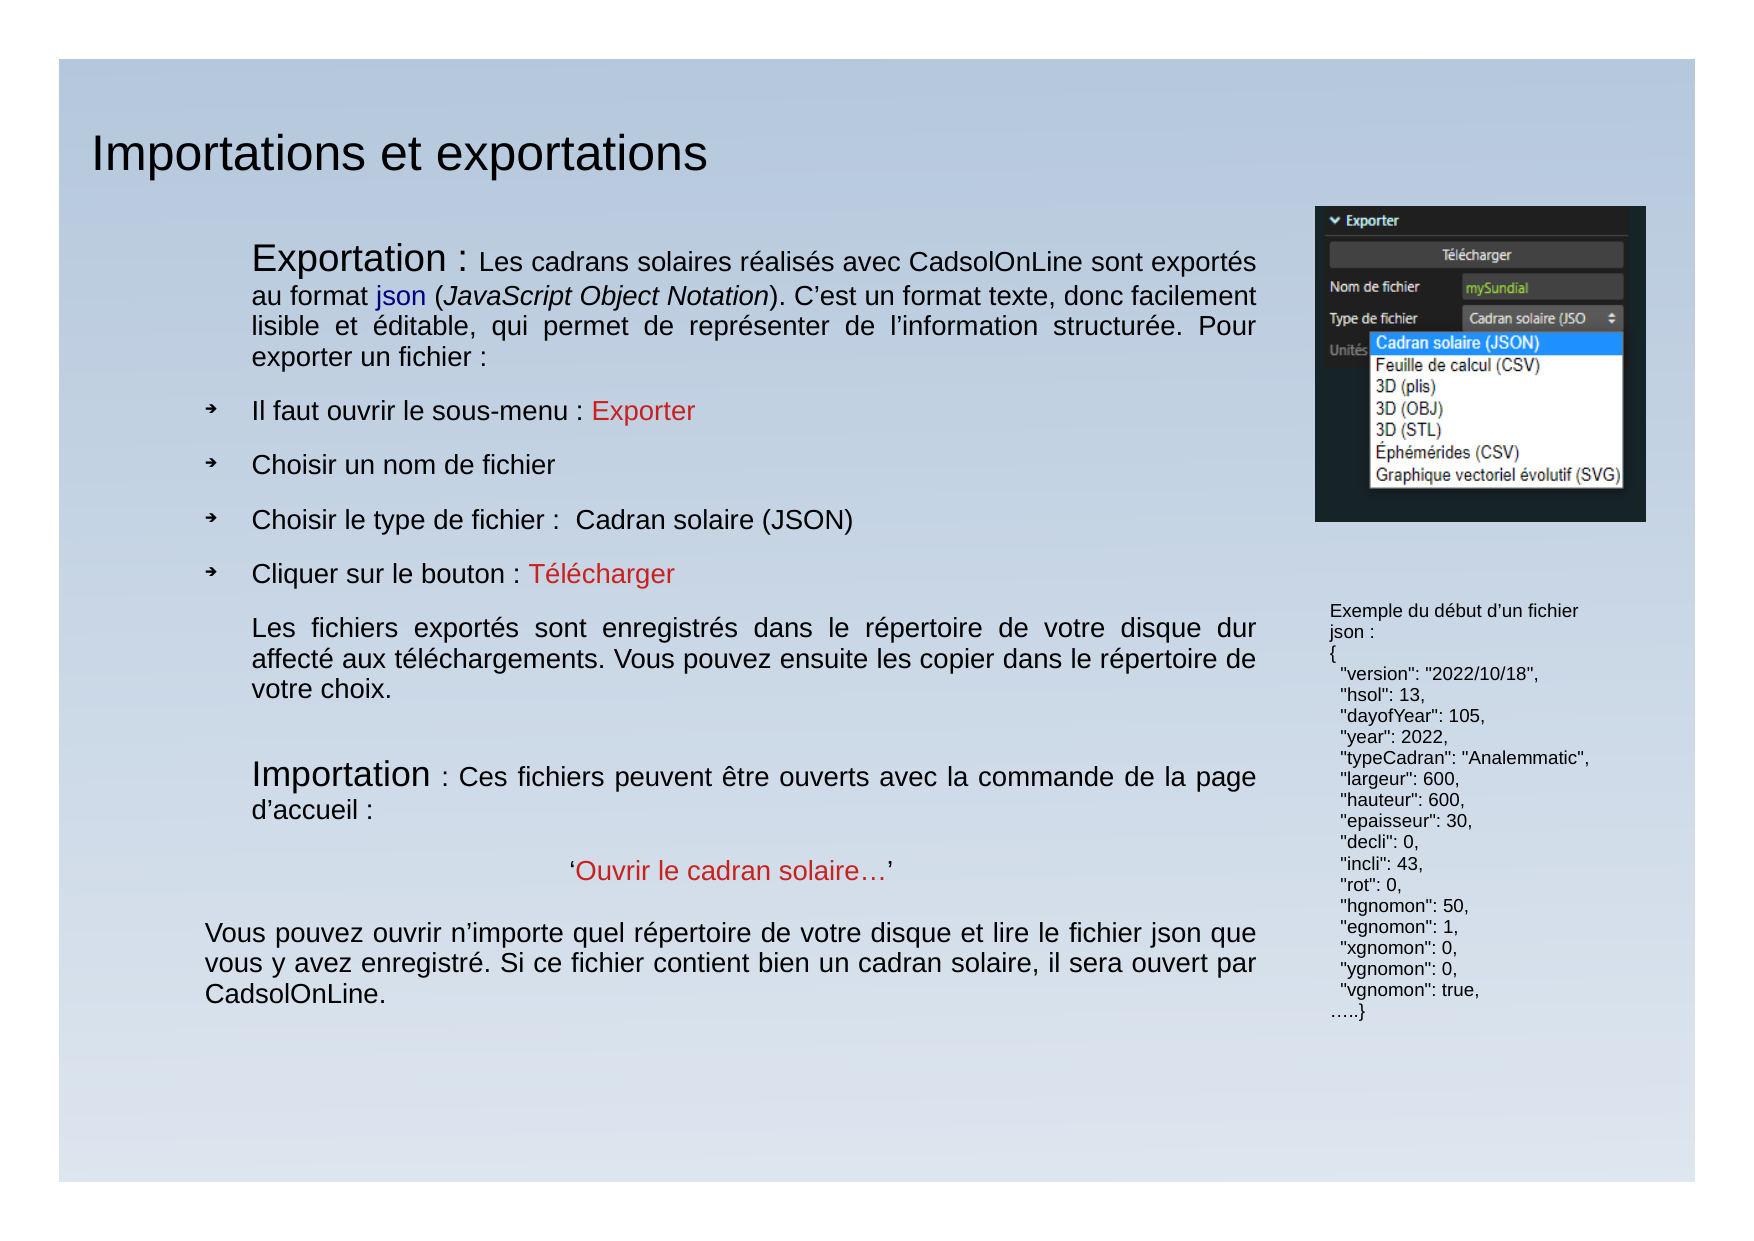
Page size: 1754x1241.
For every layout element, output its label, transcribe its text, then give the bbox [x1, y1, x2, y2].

picture [1315, 206, 1646, 523]
title Importations et exportations [91, 59, 1564, 247]
text_box Exemple du début d’un fichier json : { "version": "2022/10/18", "hsol": 13, "dayofYear": 105, "year": 2022, "typeCadran": "Analemmatic", "largeur": 600, "hauteur": 600, "epaisseur": 30, "decli": 0, "incli": 43, "rot": 0, "hgnomon": 50, "egnomon": 1, "xgnomon": 0, "ygnomon": 0, "vgnomon": true, …..} [1315, 593, 1637, 1128]
list Exportation : Les cadrans solaires réalisés avec CadsolOnLine sont exportés au format json (JavaScript Object Notation). C’est un format texte, donc facilement lisible et éditable, qui permet de représenter de l’information structurée. Pour exporter un fichier : Il faut ouvrir le sous-menu : Exporter Choisir un nom de fichier Choisir le type de fichier : Cadran solaire (JSON) Cliquer sur le bouton : Télécharger Les fichiers exportés sont enregistrés dans le répertoire de votre disque dur affecté aux téléchargements. Vous pouvez ensuite les copier dans le répertoire de votre choix. Importation : Ces fichiers peuvent être ouverts avec la commande de la page d’accueil : ‘Ouvrir le cadran solaire…’ Vous pouvez ouvrir n’importe quel répertoire de votre disque et lire le fichier json que vous y avez enregistré. Si ce fichier contient bien un cadran solaire, il sera ouvert par CadsolOnLine. [204, 237, 1257, 1057]
